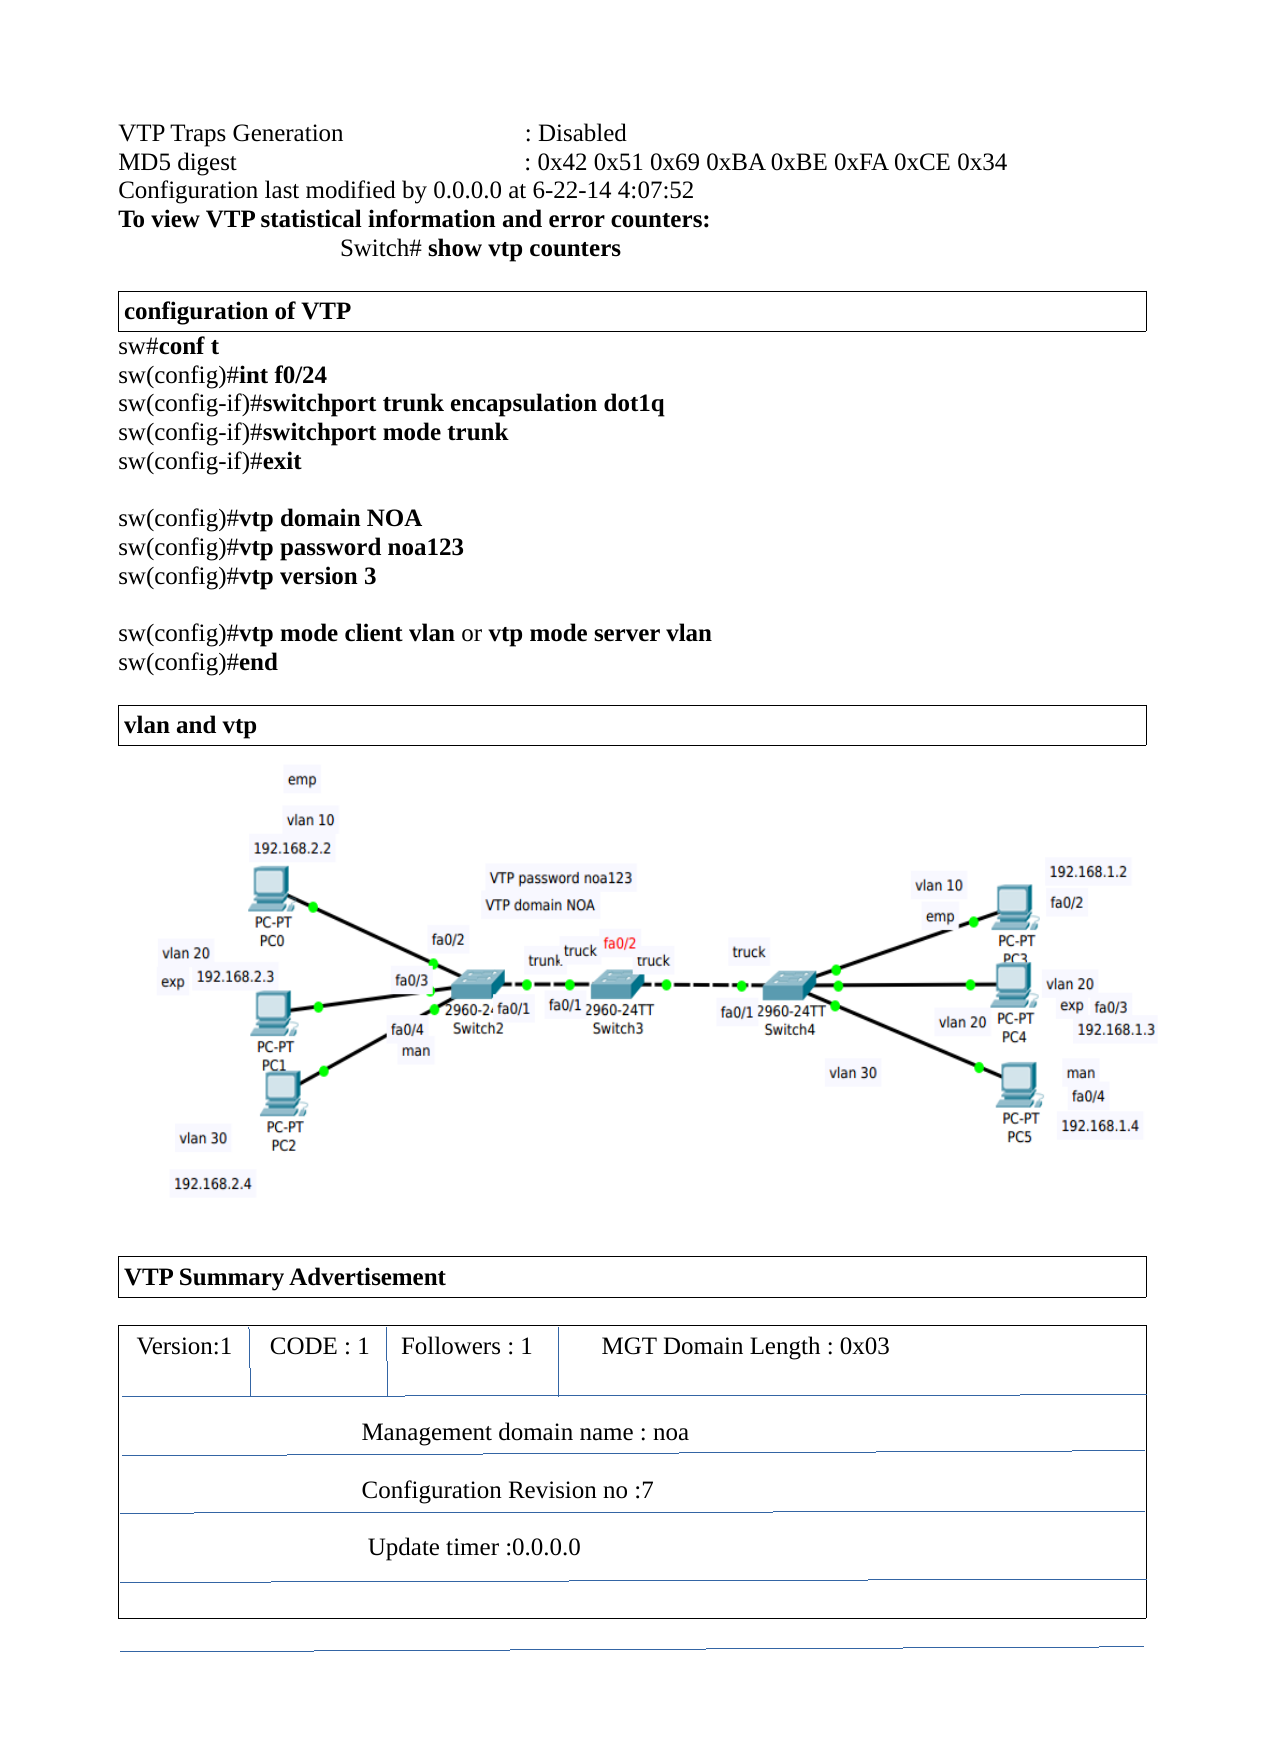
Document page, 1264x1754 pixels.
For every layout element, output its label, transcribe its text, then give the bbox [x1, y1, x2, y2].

text Switch# show vtp counters [118, 233, 1146, 262]
text sw(config)#vtp domain NOA [118, 503, 1146, 532]
text sw(config)#int f0/24 [118, 360, 1146, 388]
text sw(config)#vtp version 3 [118, 561, 1146, 590]
table_header Version:1 CODE : 1 Followers : 1 MGT Domain Length : 0x03 Management domain name : noa Configuration Revision no :7 Update timer :0.0.0.0 [119, 1326, 1146, 1618]
text VTP Traps Generation : Disabled [118, 118, 1146, 147]
table_header VTP Summary Advertisement [119, 1257, 1146, 1297]
table_header vlan and vtp [119, 706, 1146, 745]
text MD5 digest : 0x42 0x51 0x69 0xBA 0xBE 0xFA 0xCE 0x34 [118, 147, 1146, 176]
text sw(config)#vtp password noa123 [118, 532, 1146, 561]
table_header configuration of VTP [119, 292, 1146, 331]
text sw#conf t [118, 332, 1146, 360]
text sw(config)#vtp mode client vlan or vtp mode server vlan [118, 618, 1146, 647]
text sw(config-if)#switchport mode trunk [118, 417, 1146, 446]
text Configuration last modified by 0.0.0.0 at 6-22-14 4:07:52 [118, 176, 1146, 204]
text To view VTP statistical information and error counters: [118, 204, 1146, 233]
text sw(config-if)#exit [118, 446, 1146, 475]
picture [130, 755, 1158, 1199]
text sw(config-if)#switchport trunk encapsulation dot1q [118, 388, 1146, 417]
text sw(config)#end [118, 647, 1146, 676]
